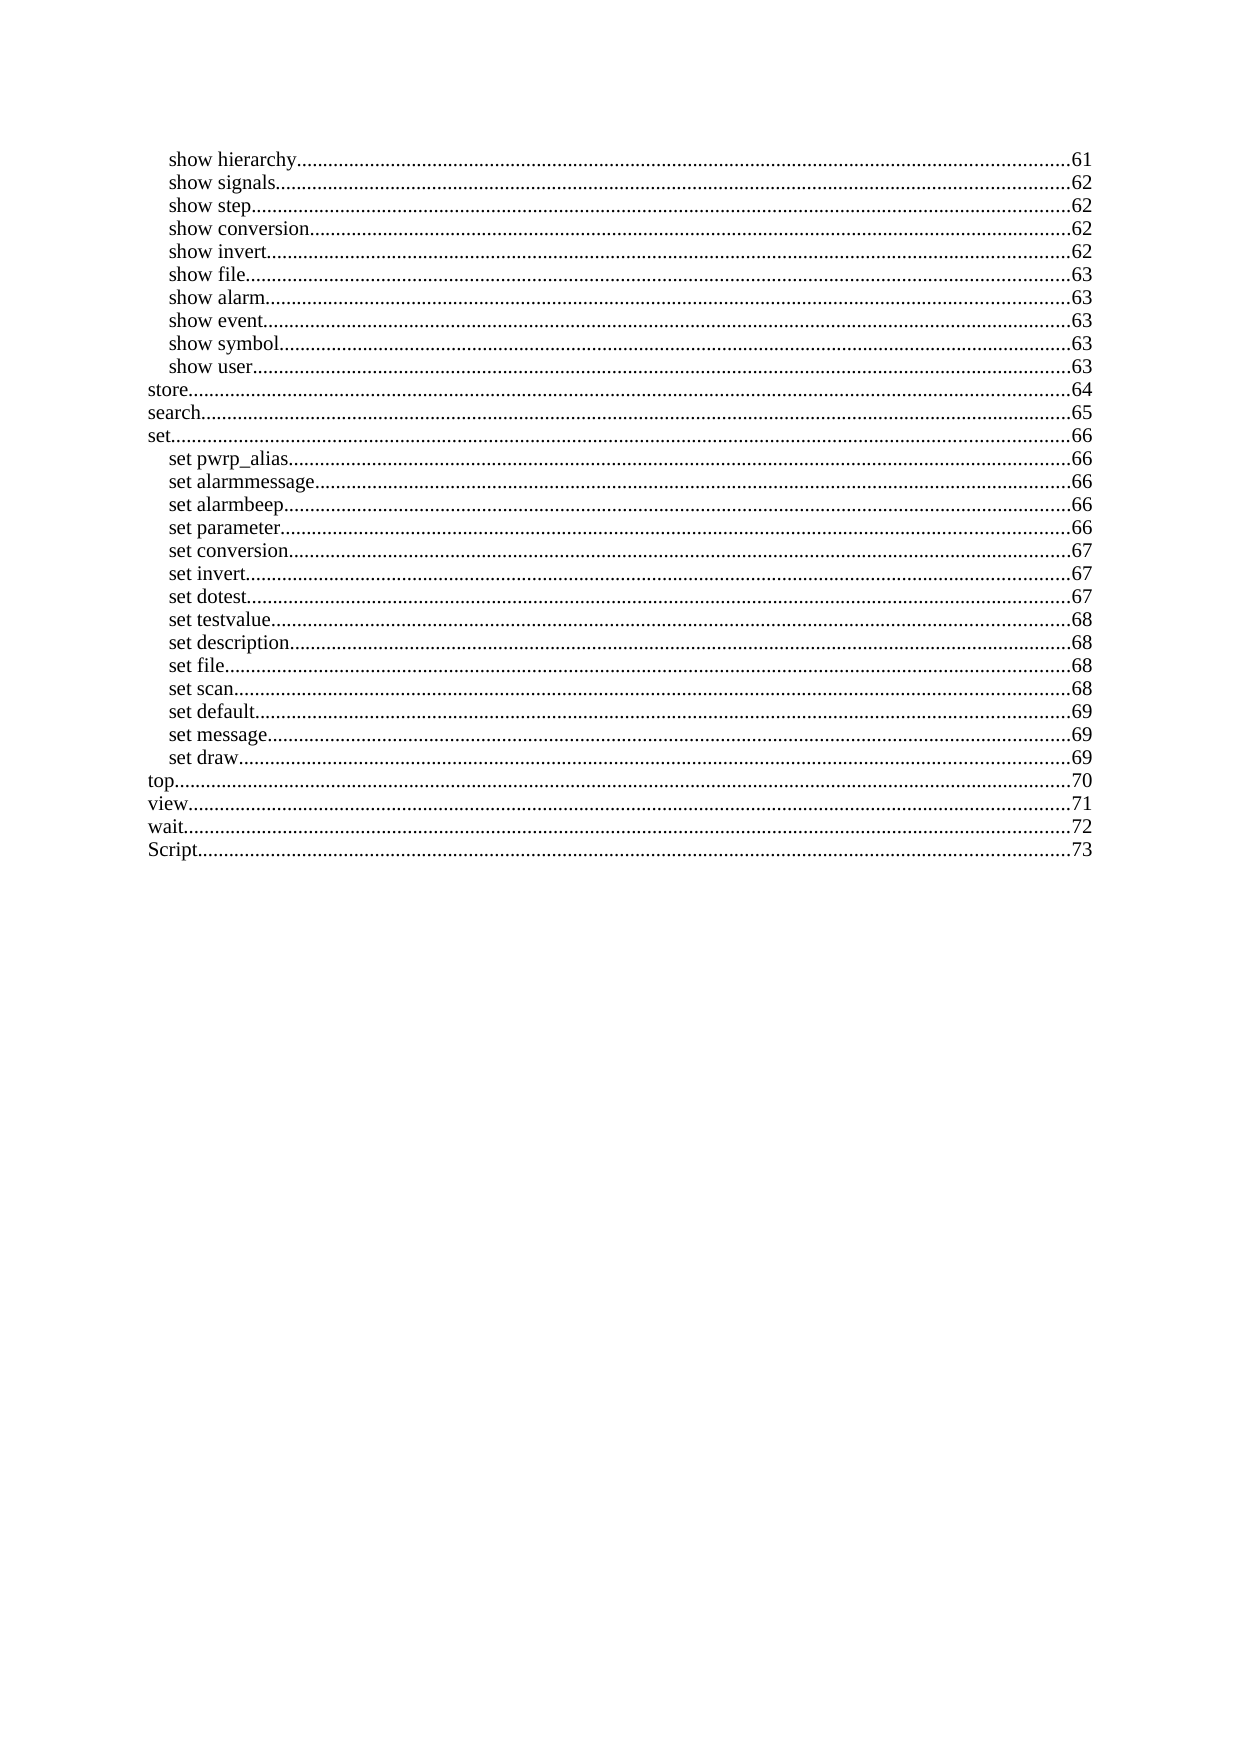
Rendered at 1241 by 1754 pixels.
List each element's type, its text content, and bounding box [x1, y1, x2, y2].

text set alarmmessage 66 [168, 470, 1092, 493]
text set scan 68 [168, 677, 1092, 700]
text set 66 [148, 424, 1092, 447]
text wait 72 [148, 815, 1092, 838]
text set invert 67 [168, 562, 1092, 585]
text set conversion 67 [168, 539, 1092, 562]
text search 65 [148, 401, 1092, 424]
text show user 63 [168, 355, 1092, 378]
text Script 73 [148, 838, 1092, 861]
text set testvalue 68 [168, 608, 1092, 631]
text set parameter 66 [168, 516, 1092, 539]
text set default 69 [168, 700, 1092, 723]
text set dotest 67 [168, 585, 1092, 608]
text show signals 62 [168, 171, 1092, 194]
text view 71 [148, 792, 1092, 815]
text set draw 69 [168, 746, 1092, 769]
text show conversion 62 [168, 217, 1092, 240]
text set description 68 [168, 631, 1092, 654]
text show event 63 [168, 309, 1092, 332]
text set alarmbeep 66 [168, 493, 1092, 516]
text set pwrp_alias 66 [168, 447, 1092, 470]
text show step 62 [168, 194, 1092, 217]
text show invert 62 [168, 240, 1092, 263]
text show symbol 63 [168, 332, 1092, 355]
text set file 68 [168, 654, 1092, 677]
text show alarm 63 [168, 286, 1092, 309]
text show file 63 [168, 263, 1092, 286]
text top 70 [148, 769, 1092, 792]
text set message 69 [168, 723, 1092, 746]
text show hierarchy 61 [168, 148, 1092, 171]
text store 64 [148, 378, 1092, 401]
